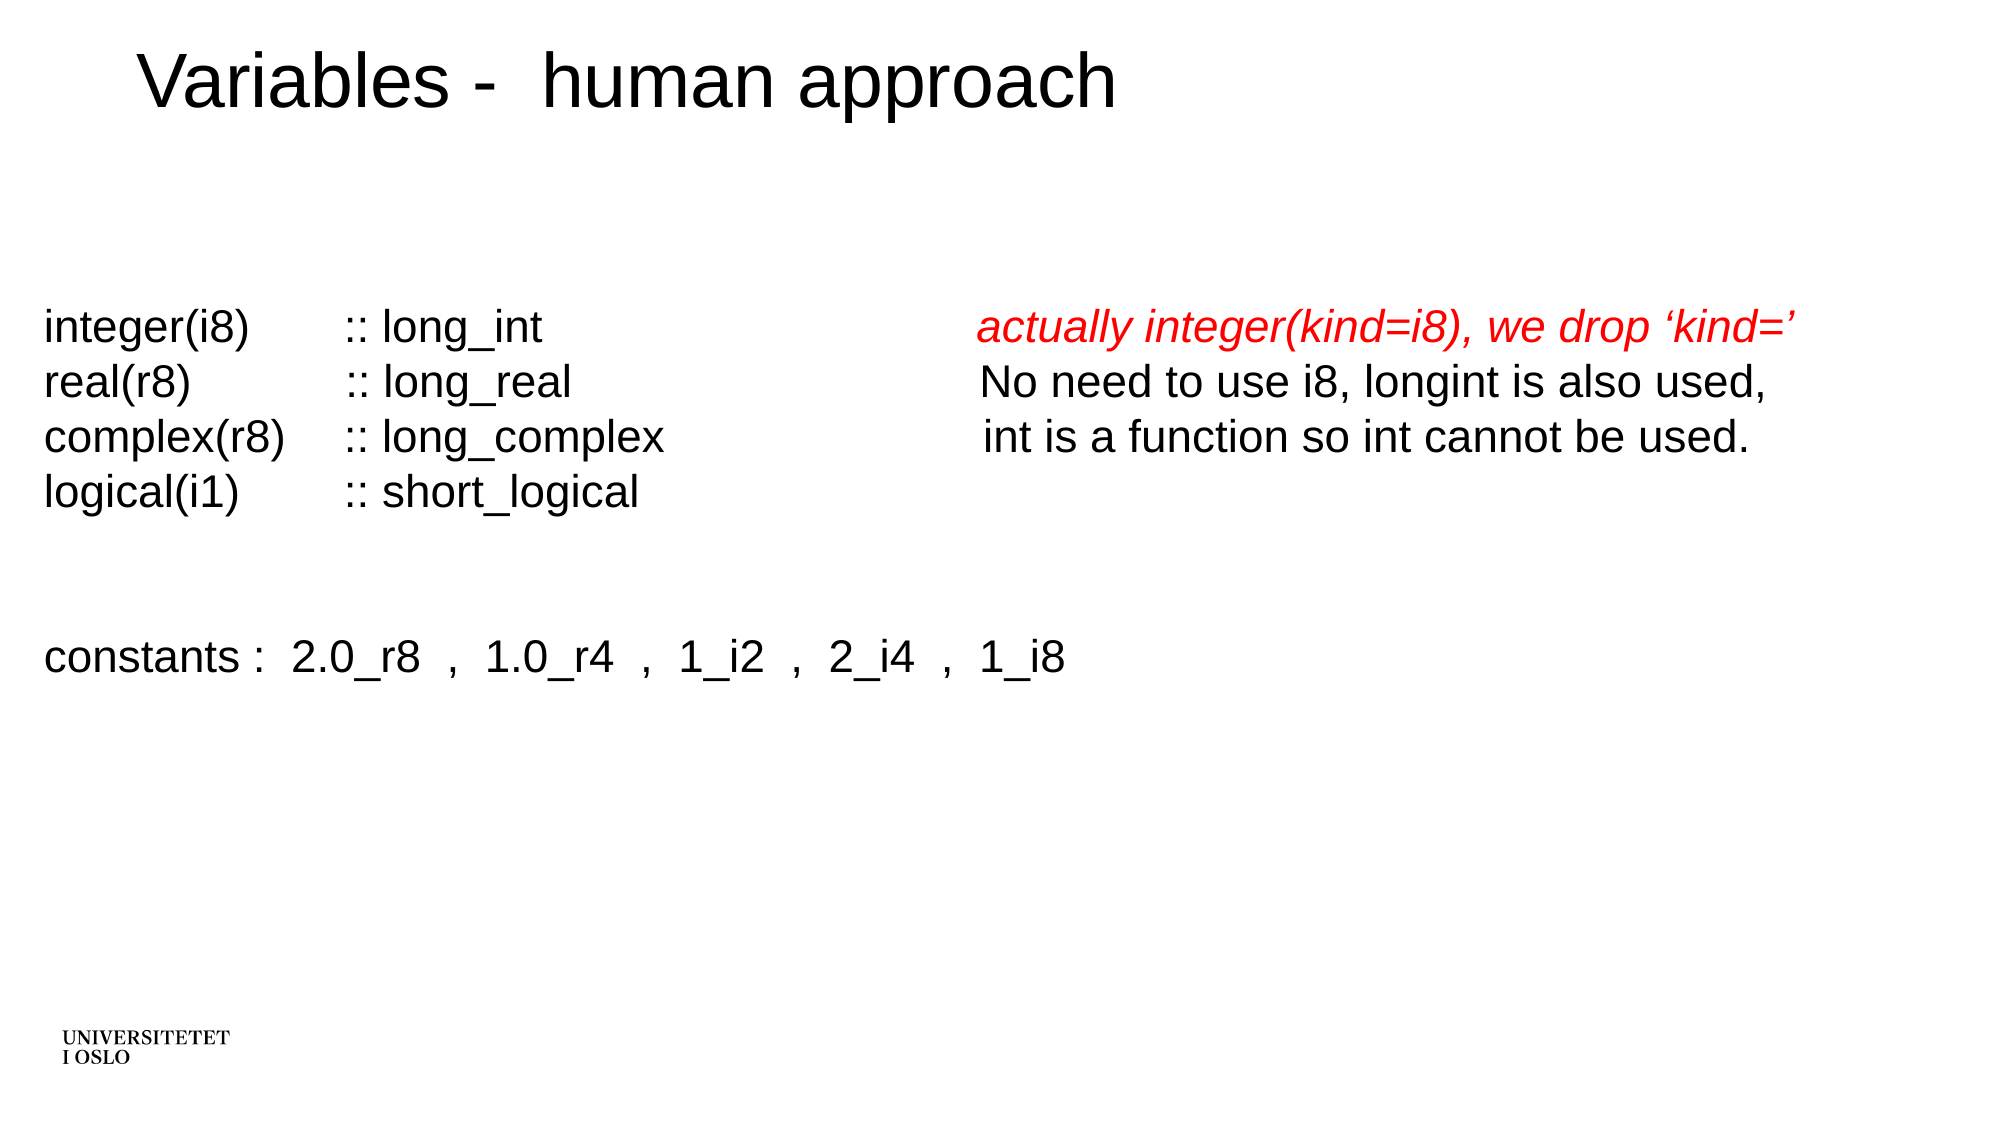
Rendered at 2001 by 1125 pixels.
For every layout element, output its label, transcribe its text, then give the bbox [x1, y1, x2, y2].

list integer(i8) :: long_int actually integer(kind=i8), we drop ‘kind=’ real(r8) :: long_real No need to use i8, longint is also used, complex(r8) :: long_complex int is a function so int cannot be used. logical(i1) :: short_logical constants : 2.0_r8 , 1.0_r4 , 1_i2 , 2_i4 , 1_i8 [44, 297, 2000, 1090]
title Variables - human approach [136, 30, 1862, 242]
